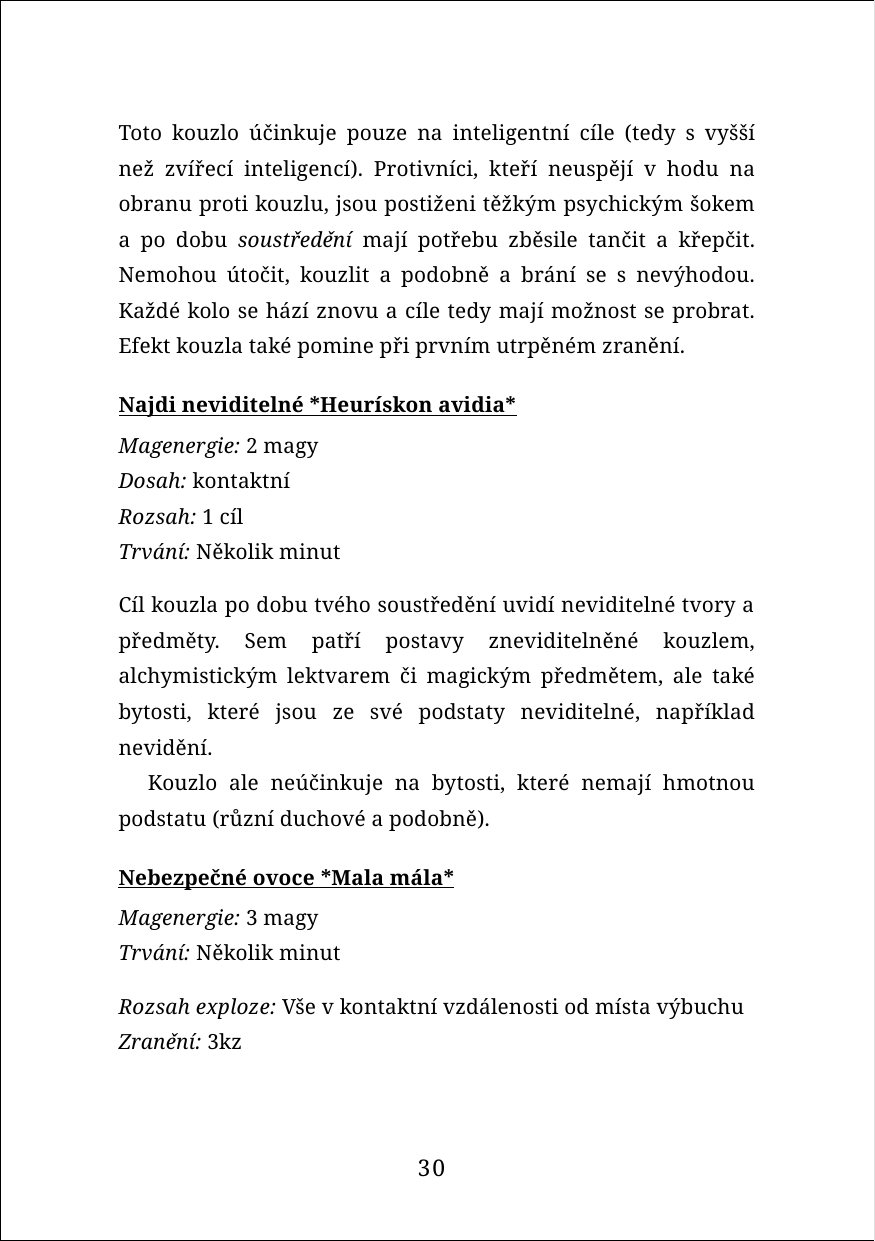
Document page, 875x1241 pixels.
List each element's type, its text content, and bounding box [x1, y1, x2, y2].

text Rozsah exploze: Vše v kontaktní vzdálenosti od místa výbuchu Zranění: 3kz [118, 992, 756, 1056]
subtitle Nebezpečné ovoce *Mala mála* [118, 863, 756, 891]
subtitle Najdi neviditelné *Heurískon avidia* [118, 391, 756, 419]
text Magenergie: 2 magy Dosah: kontaktní Rozsah: 1 cíl Trvání: Několik minut [118, 431, 756, 566]
text Toto kouzlo účinkuje pouze na inteligentní cíle (tedy s vyšší než zvířecí inteligencí). Protivníci, kteří neuspějí v hodu na obranu proti kouzlu, jsou postiženi těžkým psychickým šokem a po dobu soustředění mají potřebu zběsile tančit a křepčit. Nemohou útočit, kouzlit a podobně a brání se s nevýhodou. Každé kolo se hází znovu a cíle tedy mají možnost se probrat. Efekt kouzla také pomine při prvním utrpěném zranění. [118, 118, 756, 360]
text Cíl kouzla po dobu tvého soustředění uvidí neviditelné tvory a předměty. Sem patří postavy zneviditelněné kouzlem, alchymistickým lektvarem či magickým předmětem, ale také bytosti, které jsou ze své podstaty neviditelné, například nevidění. Kouzlo ale neúčinkuje na bytosti, které nemají hmotnou podstatu (různí duchové a podobně). [118, 591, 756, 832]
text Magenergie: 3 magy Trvání: Několik minut [118, 903, 756, 967]
